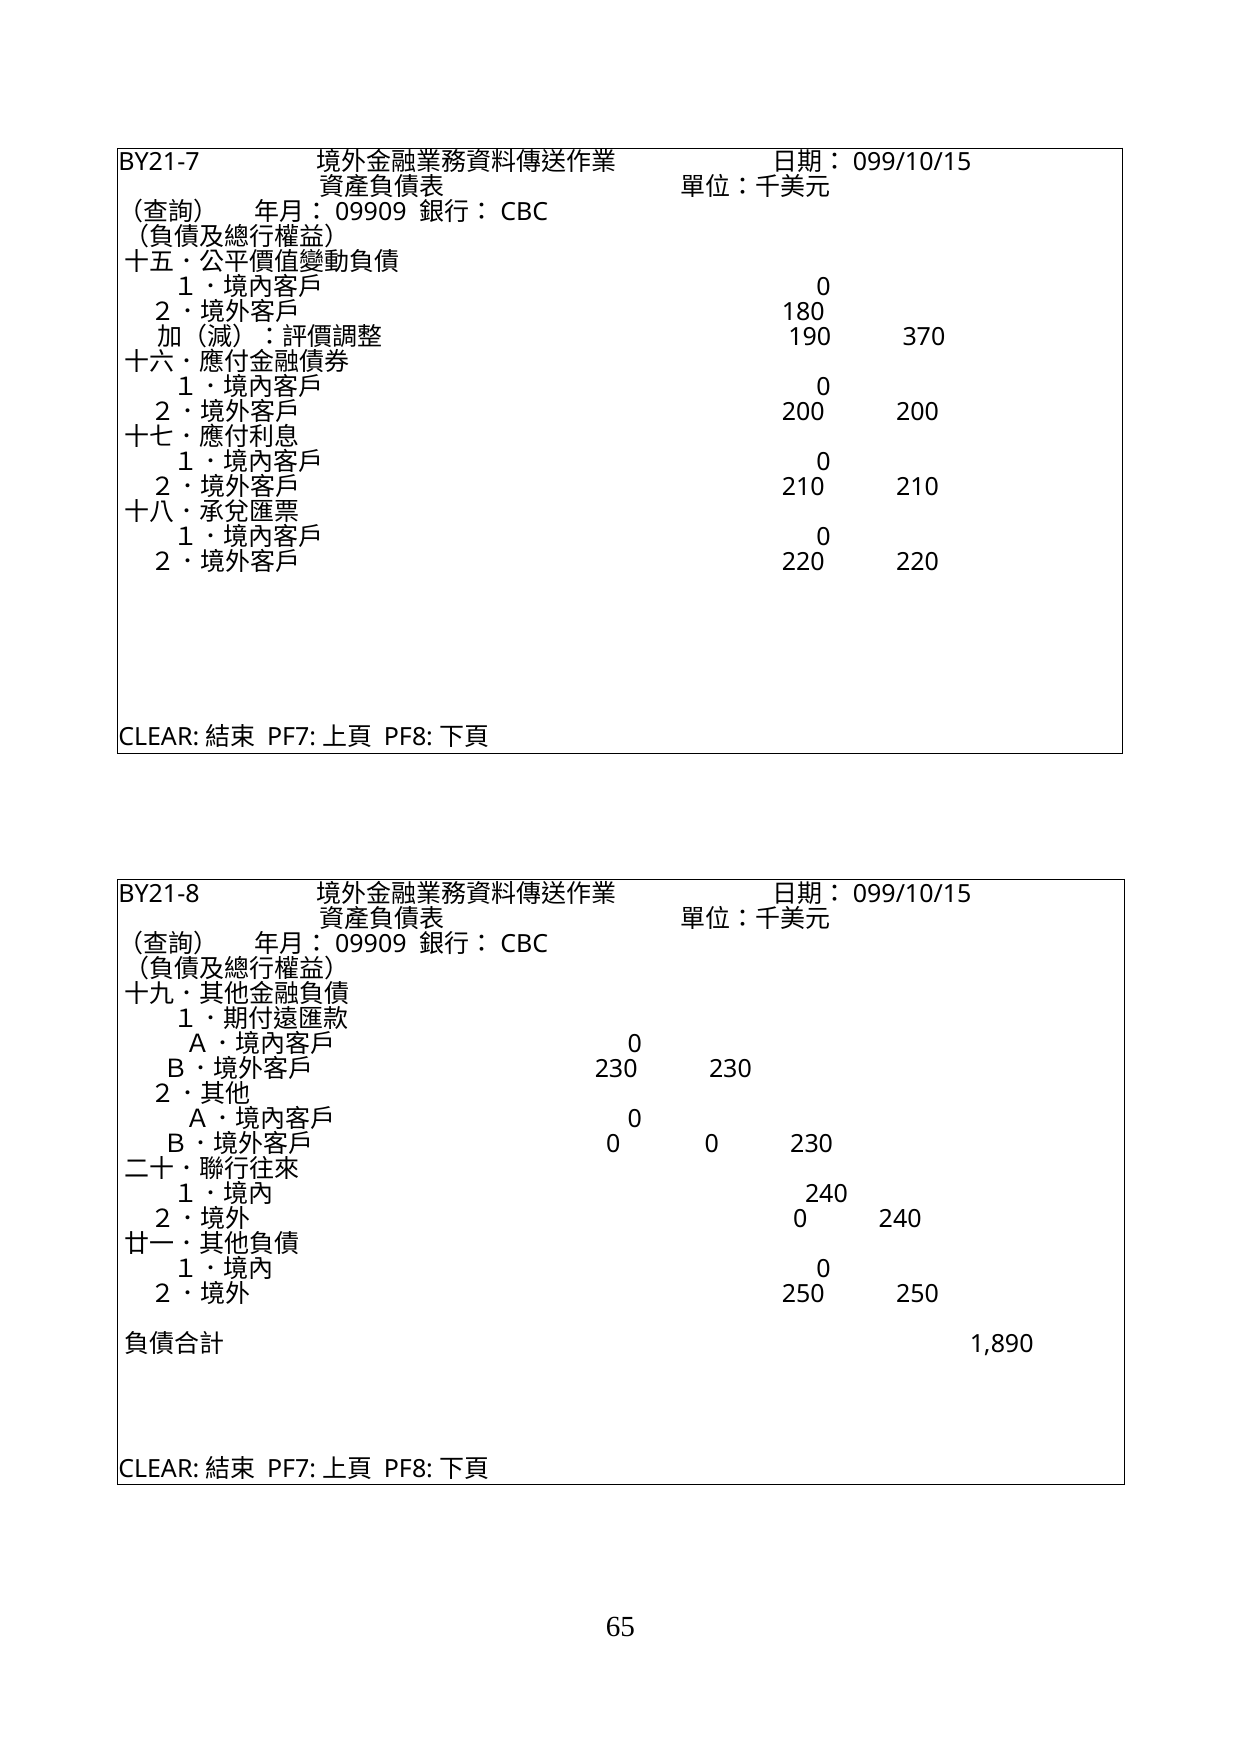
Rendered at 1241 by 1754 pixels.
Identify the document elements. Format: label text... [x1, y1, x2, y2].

text １．境內客戶 0 [118, 451, 1122, 476]
text １．境內 240 [118, 1182, 1122, 1207]
text 資產負債表 單位：千美元 [118, 907, 1122, 932]
text （負債及總行權益） [118, 226, 1122, 251]
text （查詢） 年月： 09909 銀行： CBC [118, 932, 1122, 957]
text １．境內 0 [118, 1257, 1122, 1282]
text 十七．應付利息 [118, 426, 1122, 451]
text １．境內客戶 0 [118, 276, 1122, 301]
text 十六．應付金融債券 [118, 351, 1122, 376]
text Ａ．境內客戶 0 [118, 1107, 1122, 1132]
text BY21-7 境外金融業務資料傳送作業 日期： 099/10/15 [118, 149, 1122, 176]
text BY21-8 境外金融業務資料傳送作業 日期： 099/10/15 [118, 880, 1124, 907]
text 資產負債表 單位：千美元 [118, 176, 1122, 201]
text 加（減）：評價調整 190 370 [118, 326, 1122, 351]
text （負債及總行權益） [118, 957, 1122, 982]
text （查詢） 年月： 09909 銀行： CBC [118, 201, 1122, 226]
text 十九．其他金融負債 [118, 982, 1122, 1007]
text １．期付遠匯款 [118, 1007, 1122, 1032]
text Ａ．境內客戶 0 [118, 1032, 1122, 1057]
text CLEAR: 結束 PF7: 上頁 PF8: 下頁 [118, 723, 1122, 753]
text ２．其他 [118, 1082, 1122, 1107]
text ２．境外 0 240 [118, 1207, 1122, 1232]
text 二十．聯行往來 [118, 1157, 1122, 1182]
text １．境內客戶 0 [118, 526, 1122, 551]
text ２．境外客戶 210 210 [118, 476, 1122, 501]
text 十八．承兌匯票 [118, 501, 1122, 526]
text １．境內客戶 0 [118, 376, 1122, 401]
text 負債合計 1,890 [118, 1332, 1122, 1357]
text CLEAR: 結束 PF7: 上頁 PF8: 下頁 [118, 1454, 1124, 1484]
text ２．境外客戶 220 220 [118, 551, 1122, 576]
text ２．境外客戶 200 200 [118, 401, 1122, 426]
text Ｂ．境外客戶 0 0 230 [118, 1132, 1122, 1157]
text 廿一．其他負債 [118, 1232, 1122, 1257]
text ２．境外客戶 180 [118, 301, 1122, 326]
text 十五．公平價值變動負債 [118, 251, 1122, 276]
text ２．境外 250 250 [118, 1282, 1122, 1307]
text Ｂ．境外客戶 230 230 [118, 1057, 1122, 1082]
